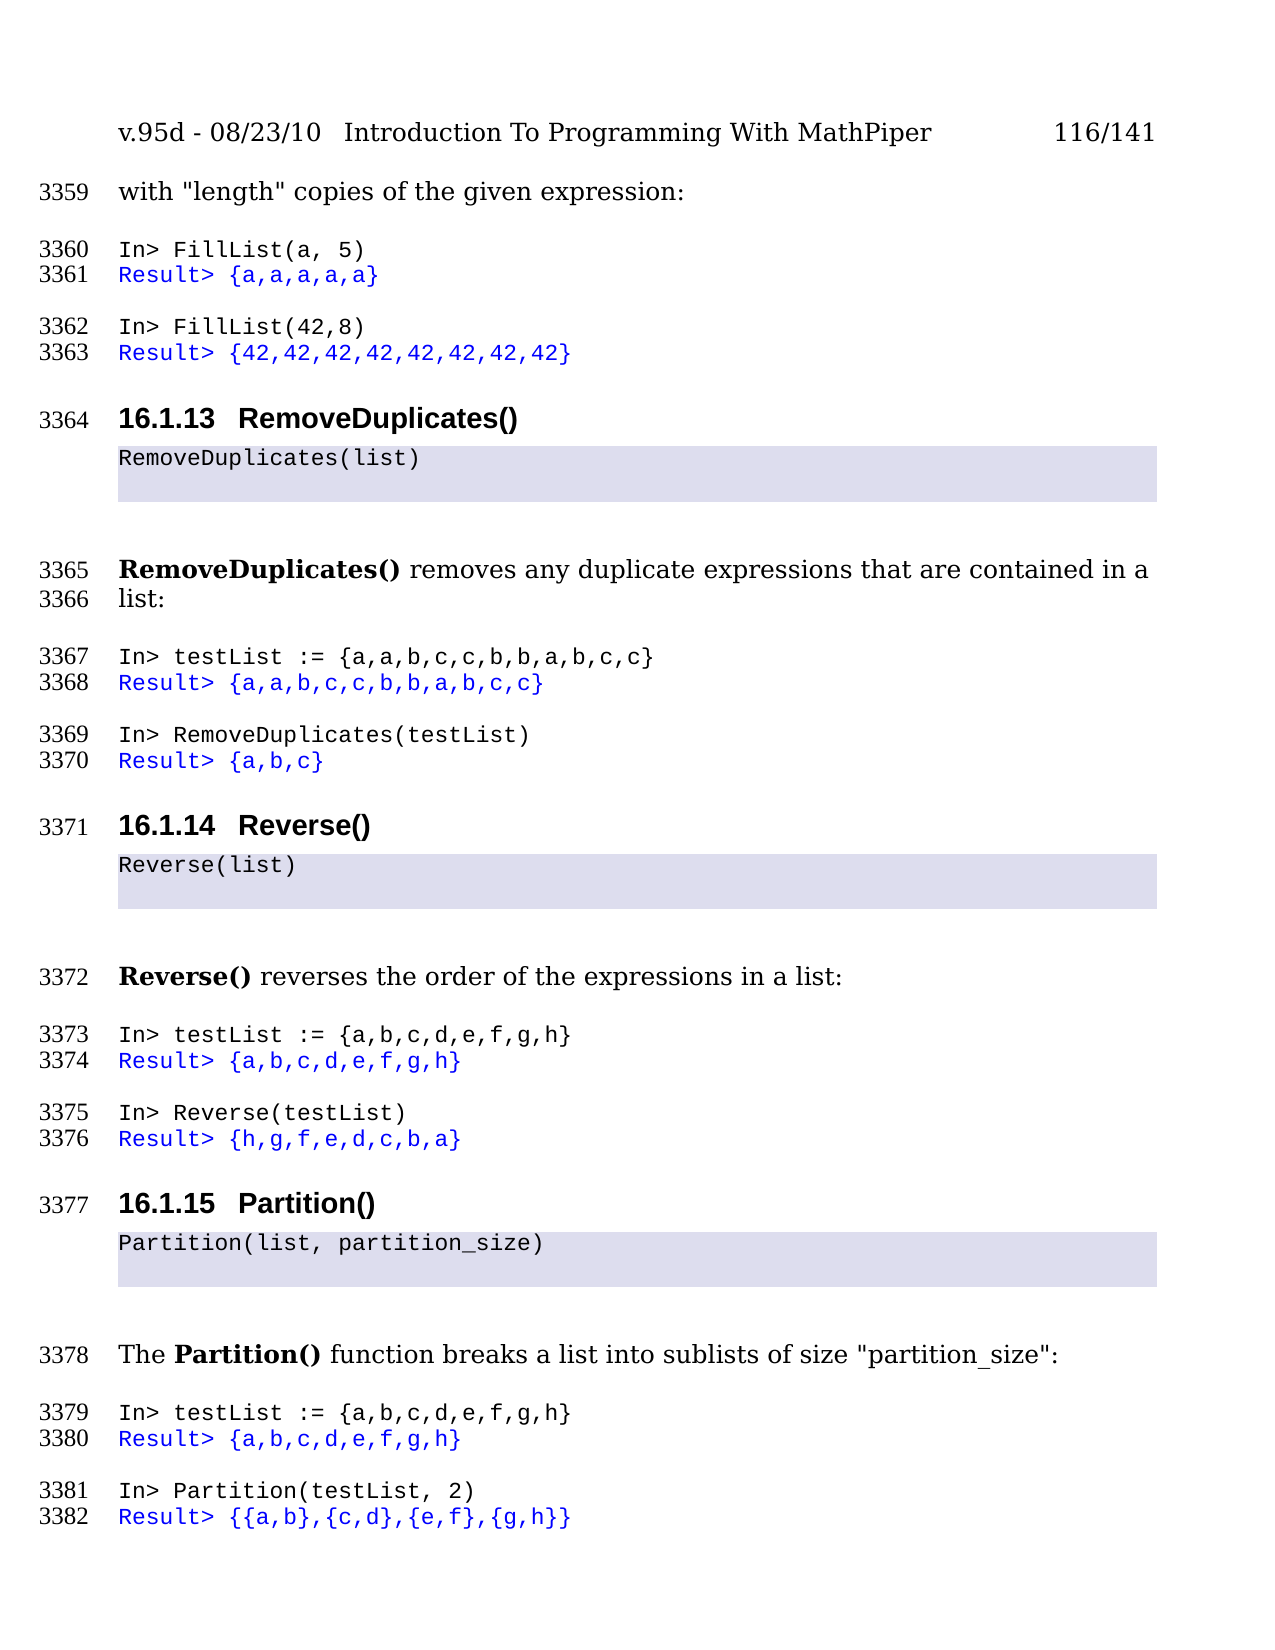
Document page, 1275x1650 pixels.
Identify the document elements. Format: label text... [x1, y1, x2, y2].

subtitle Reverse() [118, 808, 1157, 841]
subtitle RemoveDuplicates() [118, 401, 1157, 434]
text Result> {a,b,c,d,e,f,g,h} [118, 1427, 1157, 1453]
text Result> {a,b,c,d,e,f,g,h} [118, 1049, 1157, 1075]
text In> testList := {a,b,c,d,e,f,g,h} [118, 1401, 1157, 1427]
table_header Partition(list, partition_size) [118, 1232, 1157, 1287]
subtitle Partition() [118, 1186, 1157, 1219]
text In> RemoveDuplicates(testList) [118, 723, 1157, 749]
text In> testList := {a,b,c,d,e,f,g,h} [118, 1023, 1157, 1049]
table_header RemoveDuplicates(list) [118, 446, 1157, 502]
text with "length" copies of the given expression: [118, 177, 1157, 206]
text Reverse() reverses the order of the expressions in a list: [118, 962, 1157, 991]
text In> FillList(a, 5) [118, 238, 1157, 264]
text Result> {a,b,c} [118, 749, 1157, 775]
text RemoveDuplicates() removes any duplicate expressions that are contained in a list: [118, 555, 1157, 613]
table_header Reverse(list) [118, 854, 1157, 909]
text Result> {a,a,a,a,a} [118, 264, 1157, 290]
text In> Partition(testList, 2) [118, 1479, 1157, 1505]
text The Partition() function breaks a list into sublists of size "partition_size": [118, 1340, 1157, 1369]
text In> FillList(42,8) [118, 316, 1157, 342]
text In> testList := {a,a,b,c,c,b,b,a,b,c,c} [118, 645, 1157, 671]
text Result> {a,a,b,c,c,b,b,a,b,c,c} [118, 671, 1157, 697]
text Result> {42,42,42,42,42,42,42,42} [118, 342, 1157, 368]
text Result> {{a,b},{c,d},{e,f},{g,h}} [118, 1505, 1157, 1531]
text In> Reverse(testList) [118, 1101, 1157, 1127]
text Result> {h,g,f,e,d,c,b,a} [118, 1127, 1157, 1153]
